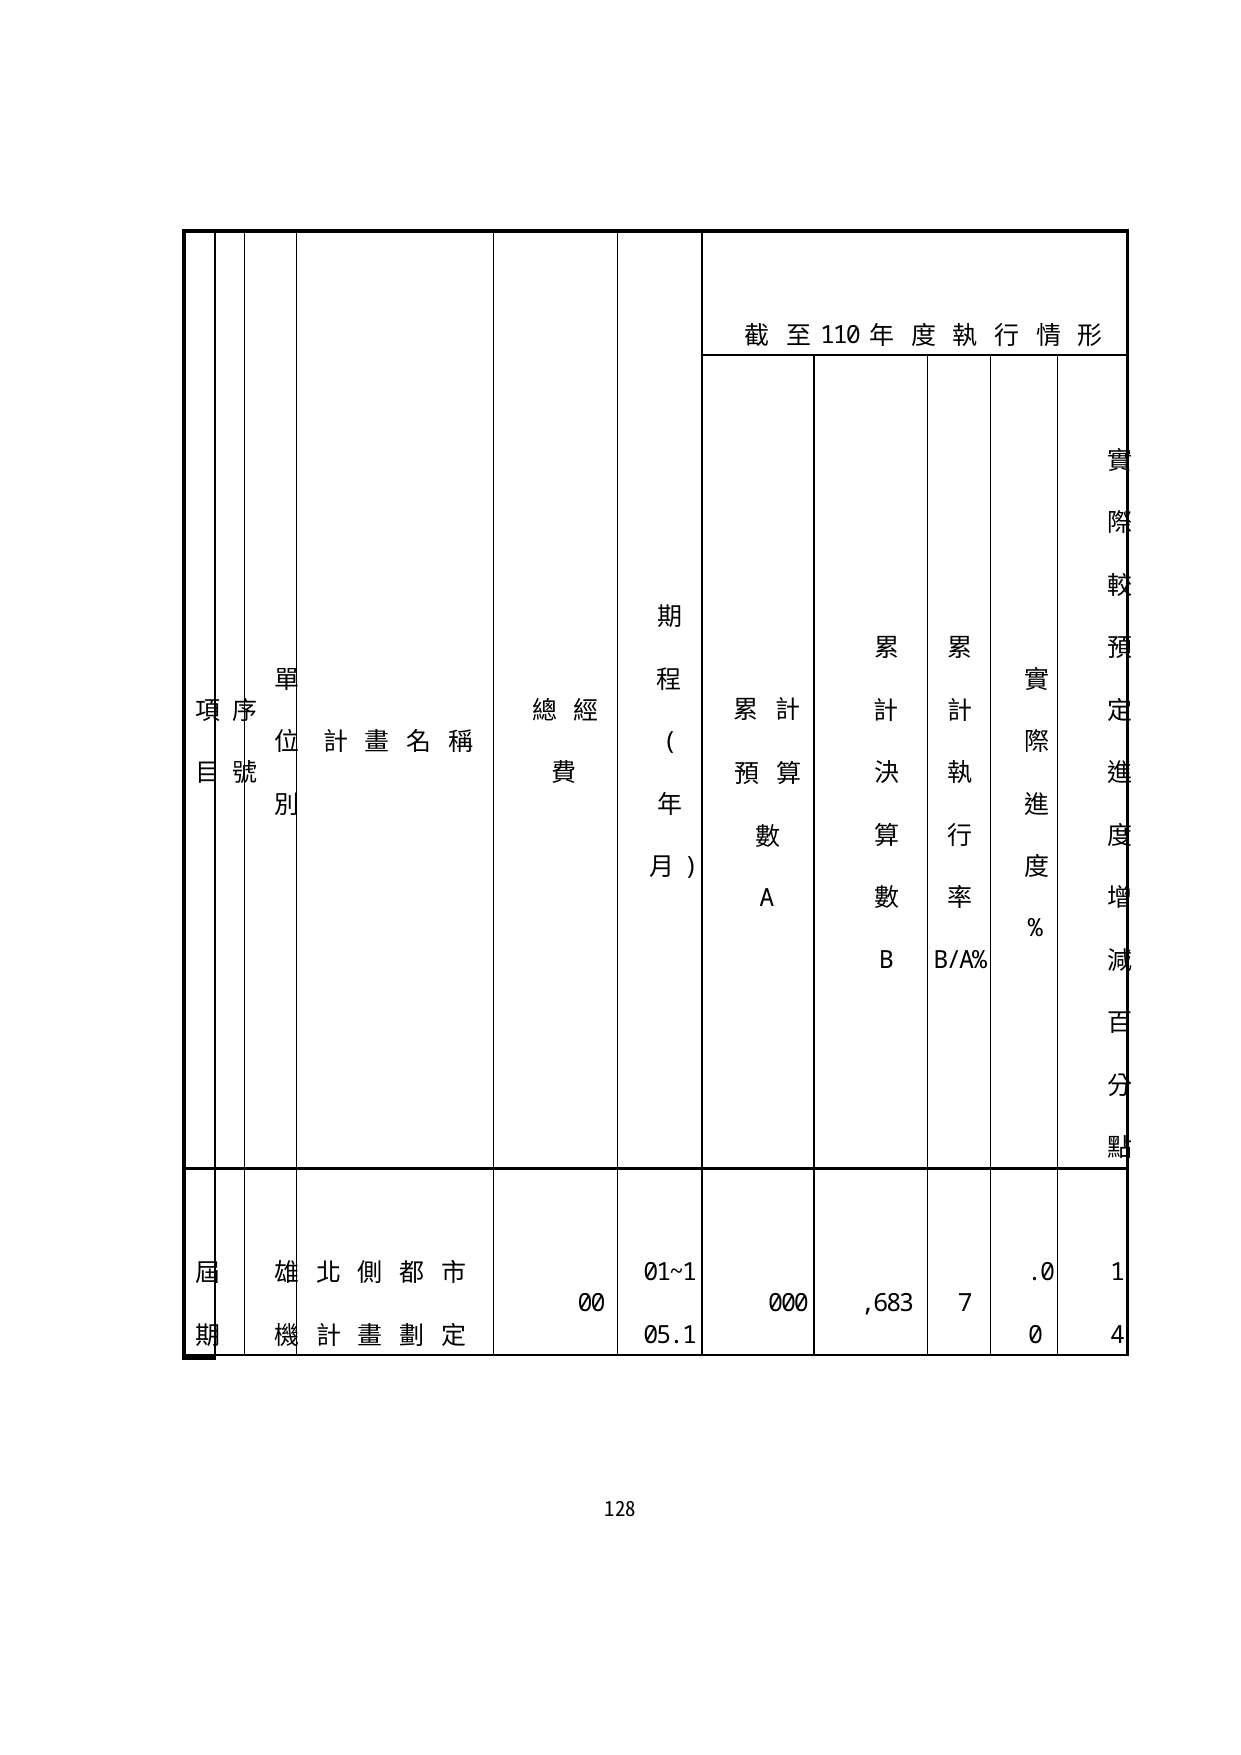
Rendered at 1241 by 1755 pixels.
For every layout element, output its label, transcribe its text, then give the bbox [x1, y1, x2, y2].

table_cell 高雄機場 [245, 1170, 296, 1354]
table_header 期程 (年月) [618, 233, 701, 1167]
table_cell ,683 [815, 1170, 927, 1354]
table_cell 北側都市計畫劃定 [297, 1170, 493, 1354]
table_cell 1 [216, 1170, 244, 1354]
table_cell 累計 預算數 A [703, 356, 813, 1167]
table_cell 實際較預定進度增減百分點 [1058, 356, 1126, 1167]
table_header 單位別 [245, 233, 296, 1167]
table_cell 01~105.1 [618, 1170, 701, 1354]
table_cell 累計 決算數 B [815, 356, 927, 1167]
table_cell .00 [991, 1170, 1057, 1354]
table_cell 已屆期 計畫 [186, 1170, 214, 1354]
table_cell 000 [703, 1170, 813, 1354]
table_cell 7 [928, 1170, 990, 1354]
table_header 計畫名稱 [297, 233, 493, 1167]
table_cell -14 [1058, 1170, 1126, 1354]
table_cell 實際進度% [991, 356, 1057, 1167]
table_header 截至110年度執行情形 [703, 233, 1126, 354]
table_cell 00 [494, 1170, 617, 1354]
table_header 總經費 [494, 233, 617, 1167]
table_header 項目 [186, 233, 214, 1167]
table_header 序號 [216, 233, 244, 1167]
table_cell 累計執行率B/A% [928, 356, 990, 1167]
